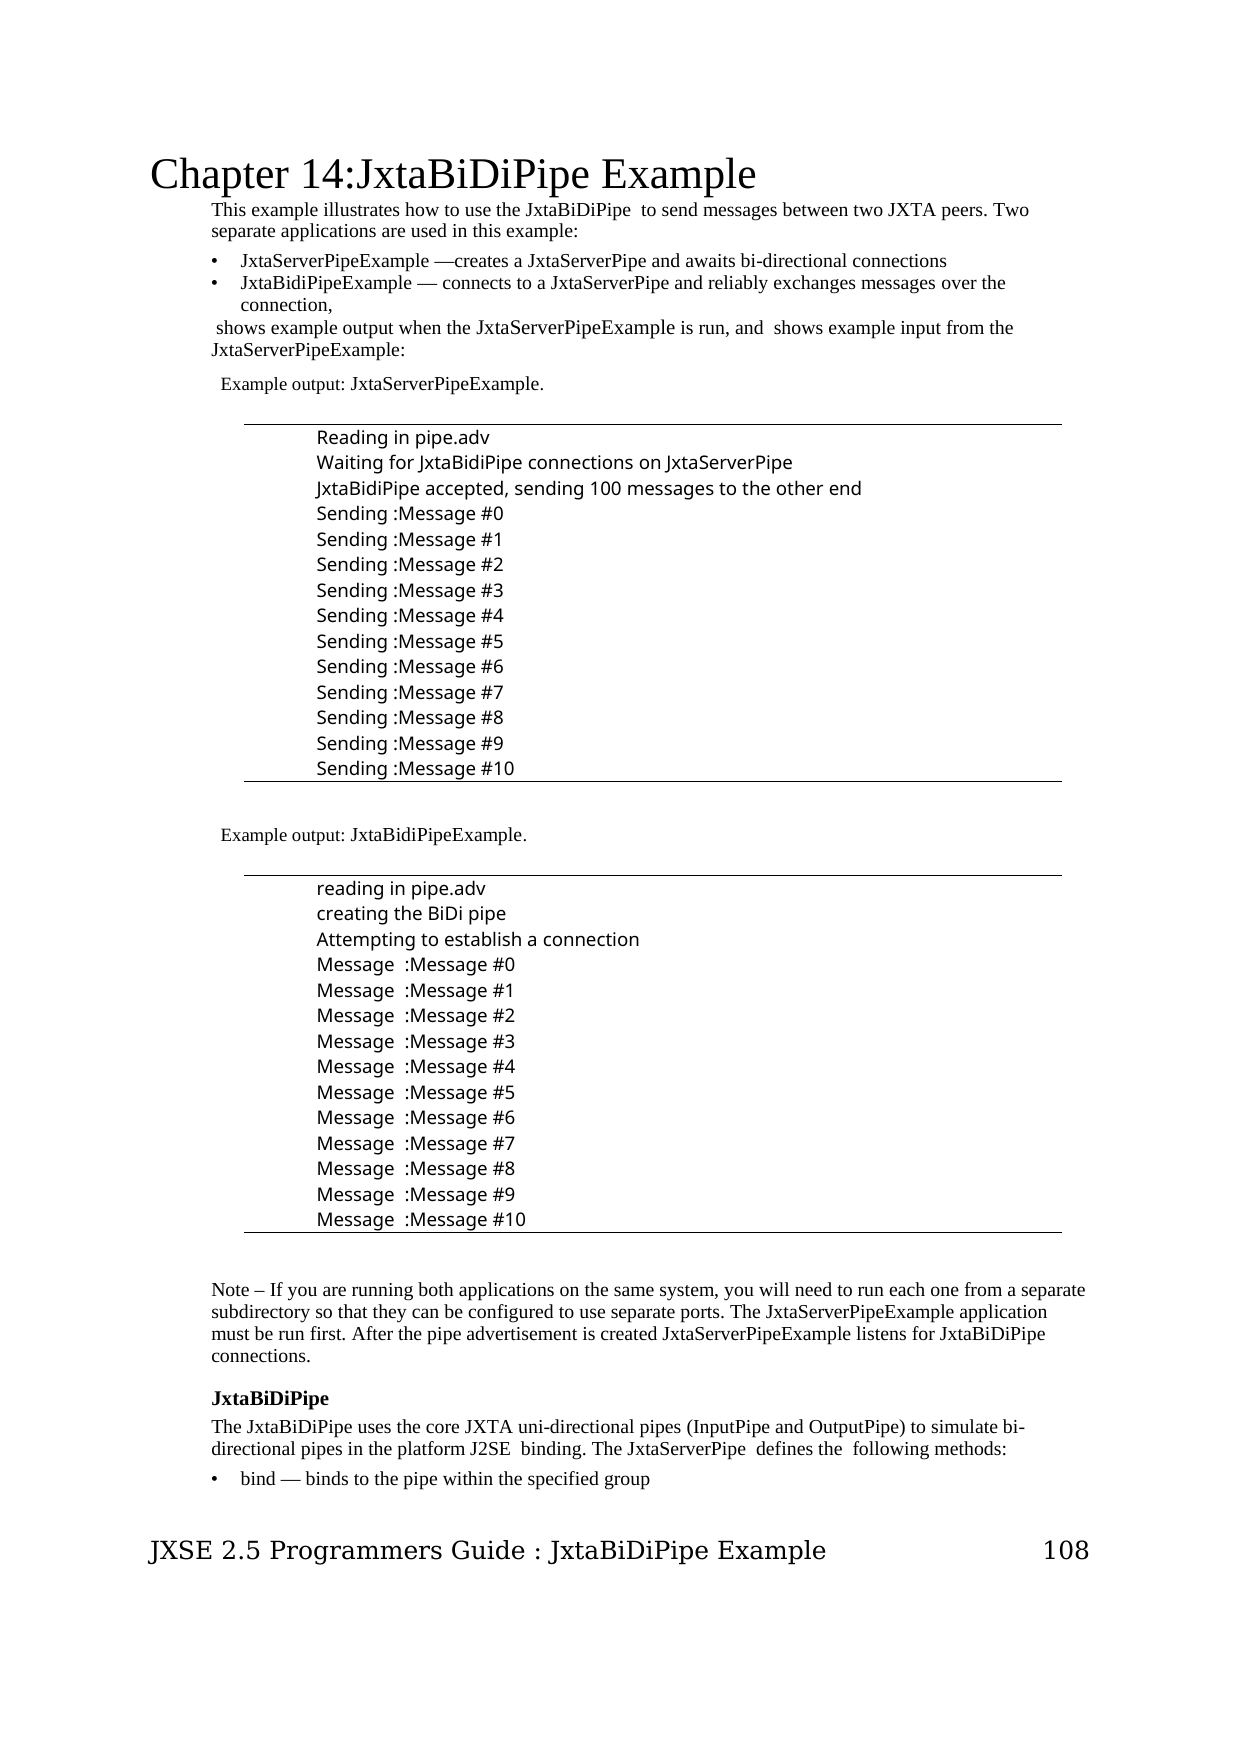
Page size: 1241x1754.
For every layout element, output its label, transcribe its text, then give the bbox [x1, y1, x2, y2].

list JxtaBidiPipeExample — connects to a JxtaServerPipe and reliably exchanges messages over the connection, [211, 272, 1090, 316]
list Example output: JxtaBidiPipeExample. [211, 824, 1090, 846]
text JxtaBiDiPipe [211, 1387, 1090, 1410]
text shows example output when the JxtaServerPipeExample is run, and shows example input from the JxtaServerPipeExample: [211, 316, 1090, 361]
list If you are running both applications on the same system, you will need to run each one from a separate subdirectory so that they can be configured to use separate ports. The JxtaServerPipeExample application must be run first. After the pipe advertisement is created JxtaServerPipeExample listens for JxtaBiDiPipe connections. [211, 1279, 1090, 1366]
list bind — binds to the pipe within the specified group [211, 1468, 1090, 1490]
text The JxtaBiDiPipe uses the core JXTA uni-directional pipes (InputPipe and OutputPipe) to simulate bi- directional pipes in the platform J2SE binding. The JxtaServerPipe defines the following methods: [211, 1416, 1090, 1460]
table_header Reading in pipe.adv Waiting for JxtaBidiPipe connections on JxtaServerPipe JxtaBidiPipe accepted, sending 100 messages to the other end Sending :Message #0 Sending :Message #1 Sending :Message #2 Sending :Message #3 Sending :Message #4 Sending :Message #5 Sending :Message #6 Sending :Message #7 Sending :Message #8 Sending :Message #9 Sending :Message #10 [244, 425, 1062, 781]
list Example output: JxtaServerPipeExample. [211, 373, 1090, 395]
table_header reading in pipe.adv creating the BiDi pipe Attempting to establish a connection Message :Message #0 Message :Message #1 Message :Message #2 Message :Message #3 Message :Message #4 Message :Message #5 Message :Message #6 Message :Message #7 Message :Message #8 Message :Message #9 Message :Message #10 [244, 876, 1062, 1232]
title JxtaBiDiPipe Example [150, 150, 1041, 198]
list JxtaServerPipeExample —creates a JxtaServerPipe and awaits bi-directional connections [211, 250, 1090, 272]
text This example illustrates how to use the JxtaBiDiPipe to send messages between two JXTA peers. Two separate applications are used in this example: [211, 198, 1090, 242]
